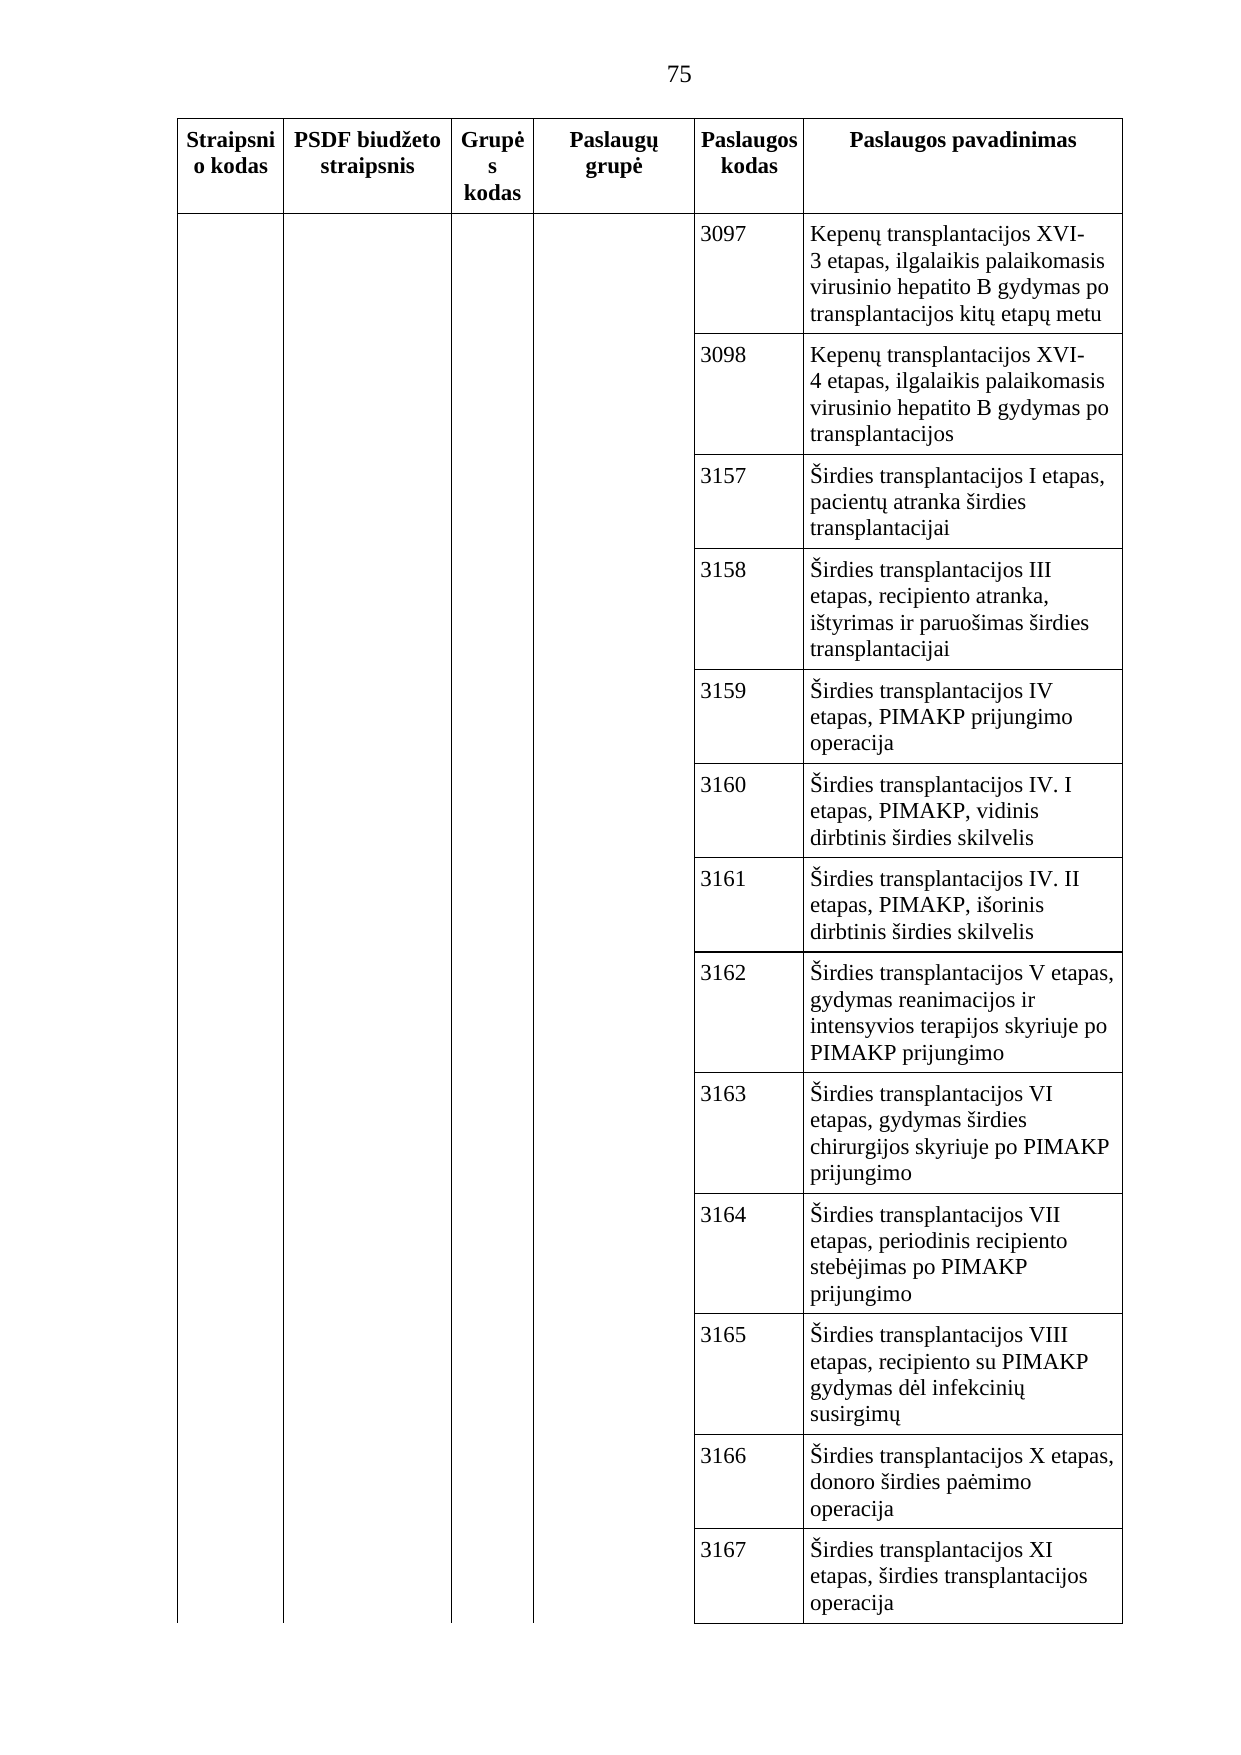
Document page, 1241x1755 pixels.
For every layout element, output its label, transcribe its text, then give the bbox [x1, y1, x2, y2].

table_cell [534, 333, 694, 454]
table_cell Kepenų transplantacijos XVI-3 etapas, ilgalaikis palaikomasis virusinio hepatito B gydymas po transplantacijos kitų etapų metu [804, 214, 1122, 333]
table_cell [534, 669, 694, 763]
table_cell [178, 951, 283, 1072]
table_cell [534, 1193, 694, 1313]
table_header Paslaugos kodas [695, 119, 803, 212]
table_cell [284, 1193, 451, 1313]
table_cell [284, 857, 451, 951]
table_cell [284, 454, 451, 548]
table_cell Širdies transplantacijos IV etapas, PIMAKP prijungimo operacija [804, 670, 1122, 763]
table_cell [452, 454, 533, 548]
table_cell [178, 333, 283, 454]
table_cell [452, 548, 533, 668]
table_cell 3167 [695, 1529, 803, 1622]
table_cell [452, 1193, 533, 1313]
table_cell [534, 214, 694, 333]
table_cell [452, 214, 533, 333]
table_cell Širdies transplantacijos XI etapas, širdies transplantacijos operacija [804, 1529, 1122, 1622]
table_cell Širdies transplantacijos IV. II etapas, PIMAKP, išorinis dirbtinis širdies skilvelis [804, 858, 1122, 951]
table_cell [534, 763, 694, 857]
table_cell [178, 857, 283, 951]
table_cell 3163 [695, 1073, 803, 1193]
table_cell [178, 669, 283, 763]
table_cell [178, 454, 283, 548]
table_cell [178, 1528, 283, 1622]
table_cell [178, 1313, 283, 1434]
table_cell [452, 951, 533, 1072]
table_cell 3164 [695, 1194, 803, 1313]
table_header Paslaugos pavadinimas [804, 119, 1122, 212]
table_cell Širdies transplantacijos X etapas, donoro širdies paėmimo operacija [804, 1435, 1122, 1528]
table_cell [534, 857, 694, 951]
table_cell 3159 [695, 670, 803, 763]
table_cell [534, 951, 694, 1072]
table_cell [284, 1528, 451, 1622]
table_cell [284, 1313, 451, 1434]
table_cell [284, 548, 451, 668]
table_cell [452, 333, 533, 454]
table_cell [178, 1193, 283, 1313]
table_cell [284, 763, 451, 857]
table_cell [452, 1072, 533, 1193]
table_cell 3098 [695, 334, 803, 454]
table_header Paslaugų grupė [534, 119, 694, 212]
table_header PSDF biudžeto straipsnis [284, 119, 451, 212]
table_cell Širdies transplantacijos III etapas, recipiento atranka, ištyrimas ir paruošimas širdies transplantacijai [804, 549, 1122, 668]
table_cell Širdies transplantacijos VIII etapas, recipiento su PIMAKP gydymas dėl infekcinių susirgimų [804, 1314, 1122, 1434]
table_cell [284, 951, 451, 1072]
table_cell [534, 454, 694, 548]
table_cell Širdies transplantacijos VII etapas, periodinis recipiento stebėjimas po PIMAKP prijungimo [804, 1194, 1122, 1313]
table_cell 3157 [695, 455, 803, 548]
table_cell [534, 548, 694, 668]
table_cell [452, 1434, 533, 1528]
table_cell 3158 [695, 549, 803, 668]
table_cell [452, 857, 533, 951]
table_header Grupės kodas [452, 119, 533, 212]
table_cell 3160 [695, 764, 803, 857]
table_cell [534, 1313, 694, 1434]
table_cell [178, 1072, 283, 1193]
table_cell Širdies transplantacijos IV. I etapas, PIMAKP, vidinis dirbtinis širdies skilvelis [804, 764, 1122, 857]
table_cell 3165 [695, 1314, 803, 1434]
table_cell [284, 1434, 451, 1528]
table_cell Širdies transplantacijos I etapas, pacientų atranka širdies transplantacijai [804, 455, 1122, 548]
table_header Straipsnio kodas [178, 119, 283, 212]
table_cell [178, 548, 283, 668]
table_cell [534, 1072, 694, 1193]
table_cell [452, 669, 533, 763]
table_cell Širdies transplantacijos V etapas, gydymas reanimacijos ir intensyvios terapijos skyriuje po PIMAKP prijungimo [804, 953, 1122, 1072]
table_cell [284, 333, 451, 454]
table_cell [178, 1434, 283, 1528]
table_cell [284, 1072, 451, 1193]
table_cell 3166 [695, 1435, 803, 1528]
table_cell [284, 214, 451, 333]
table_cell [284, 669, 451, 763]
table_cell [452, 1313, 533, 1434]
table_cell 3162 [695, 953, 803, 1072]
table_cell [534, 1528, 694, 1622]
table_cell [178, 763, 283, 857]
table_cell [452, 1528, 533, 1622]
table_cell Kepenų transplantacijos XVI-4 etapas, ilgalaikis palaikomasis virusinio hepatito B gydymas po transplantacijos [804, 334, 1122, 454]
table_cell [534, 1434, 694, 1528]
table_cell [178, 214, 283, 333]
table_cell [452, 763, 533, 857]
table_cell 3097 [695, 214, 803, 333]
table_cell Širdies transplantacijos VI etapas, gydymas širdies chirurgijos skyriuje po PIMAKP prijungimo [804, 1073, 1122, 1193]
table_cell 3161 [695, 858, 803, 951]
